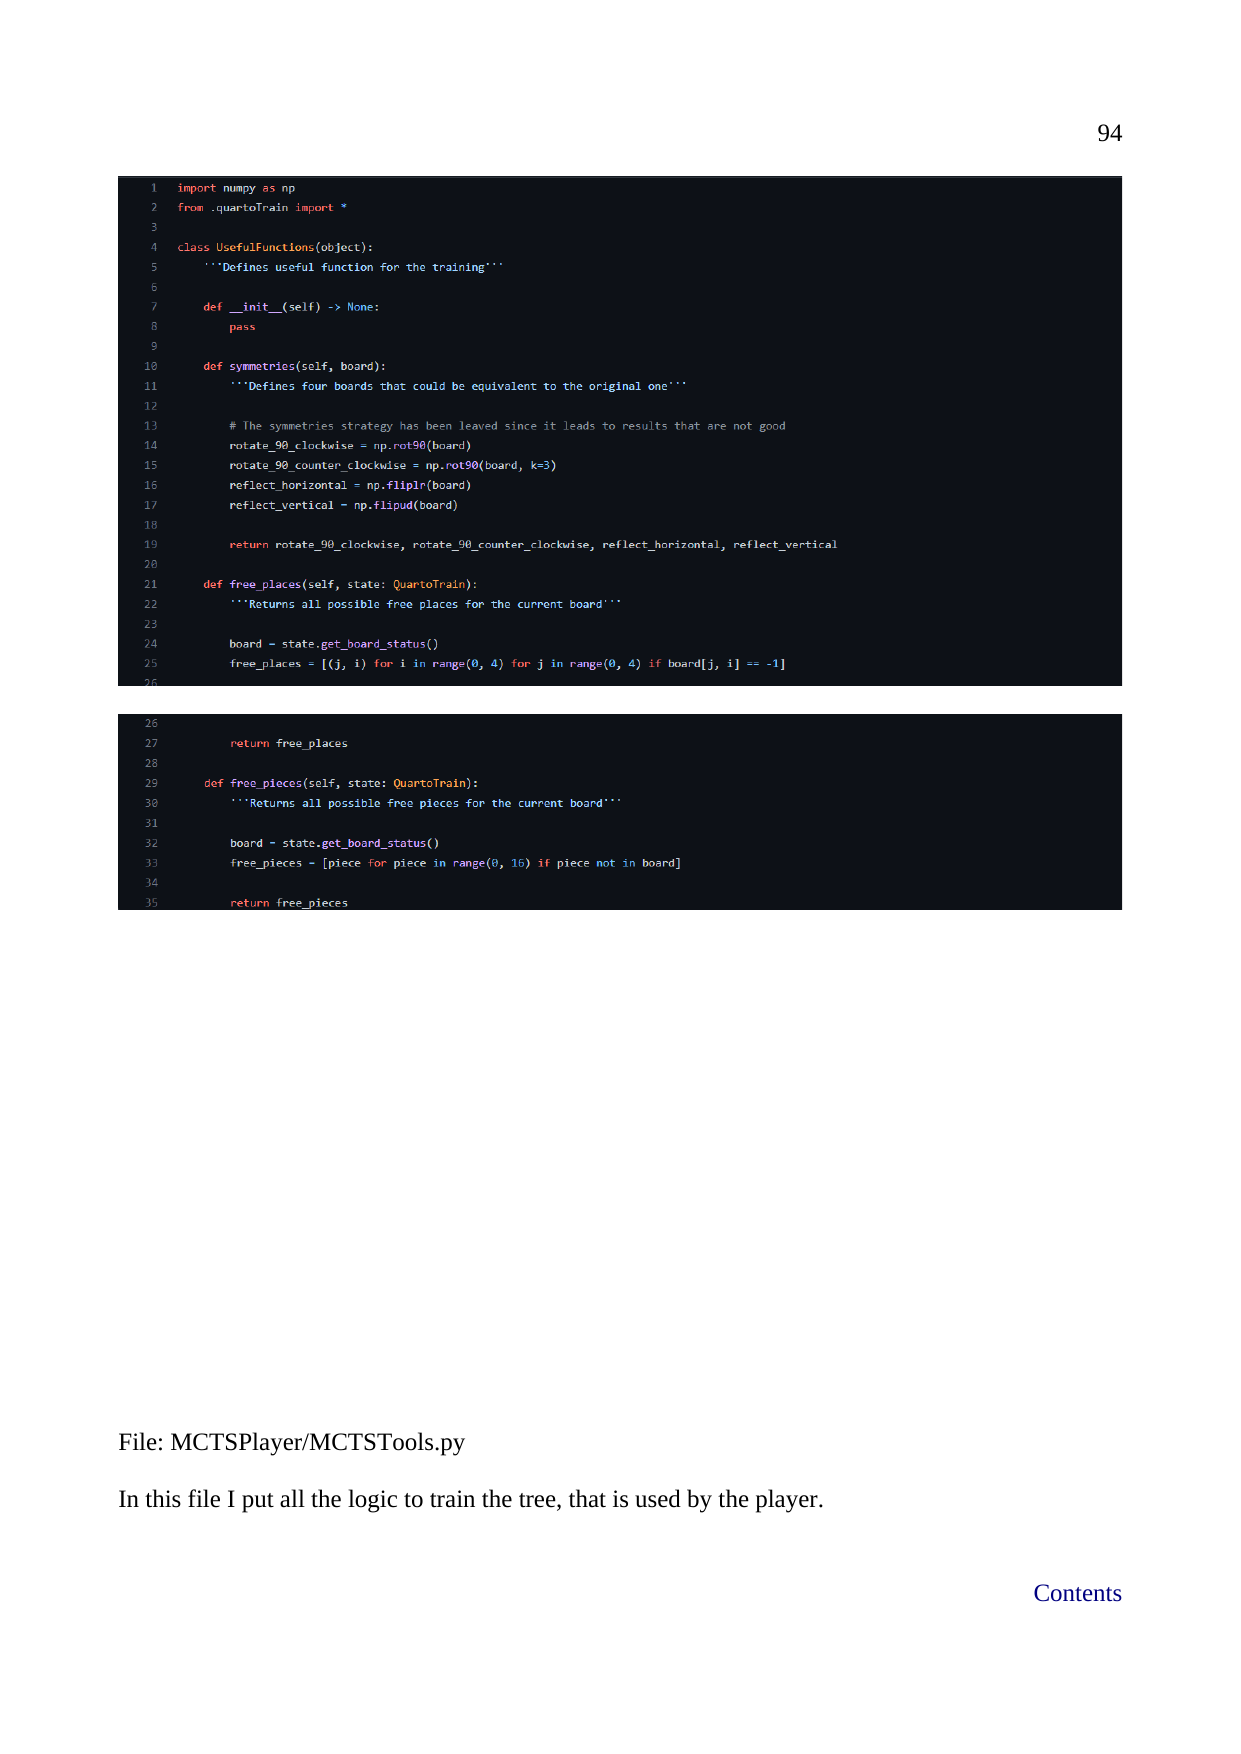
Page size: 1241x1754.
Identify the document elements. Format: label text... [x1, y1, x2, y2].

picture [118, 714, 1123, 910]
picture [118, 176, 1123, 686]
text In this file I put all the logic to train the tree, that is used by the player. [118, 1484, 1122, 1513]
text File: MCTSPlayer/MCTSTools.py [118, 1427, 1122, 1456]
